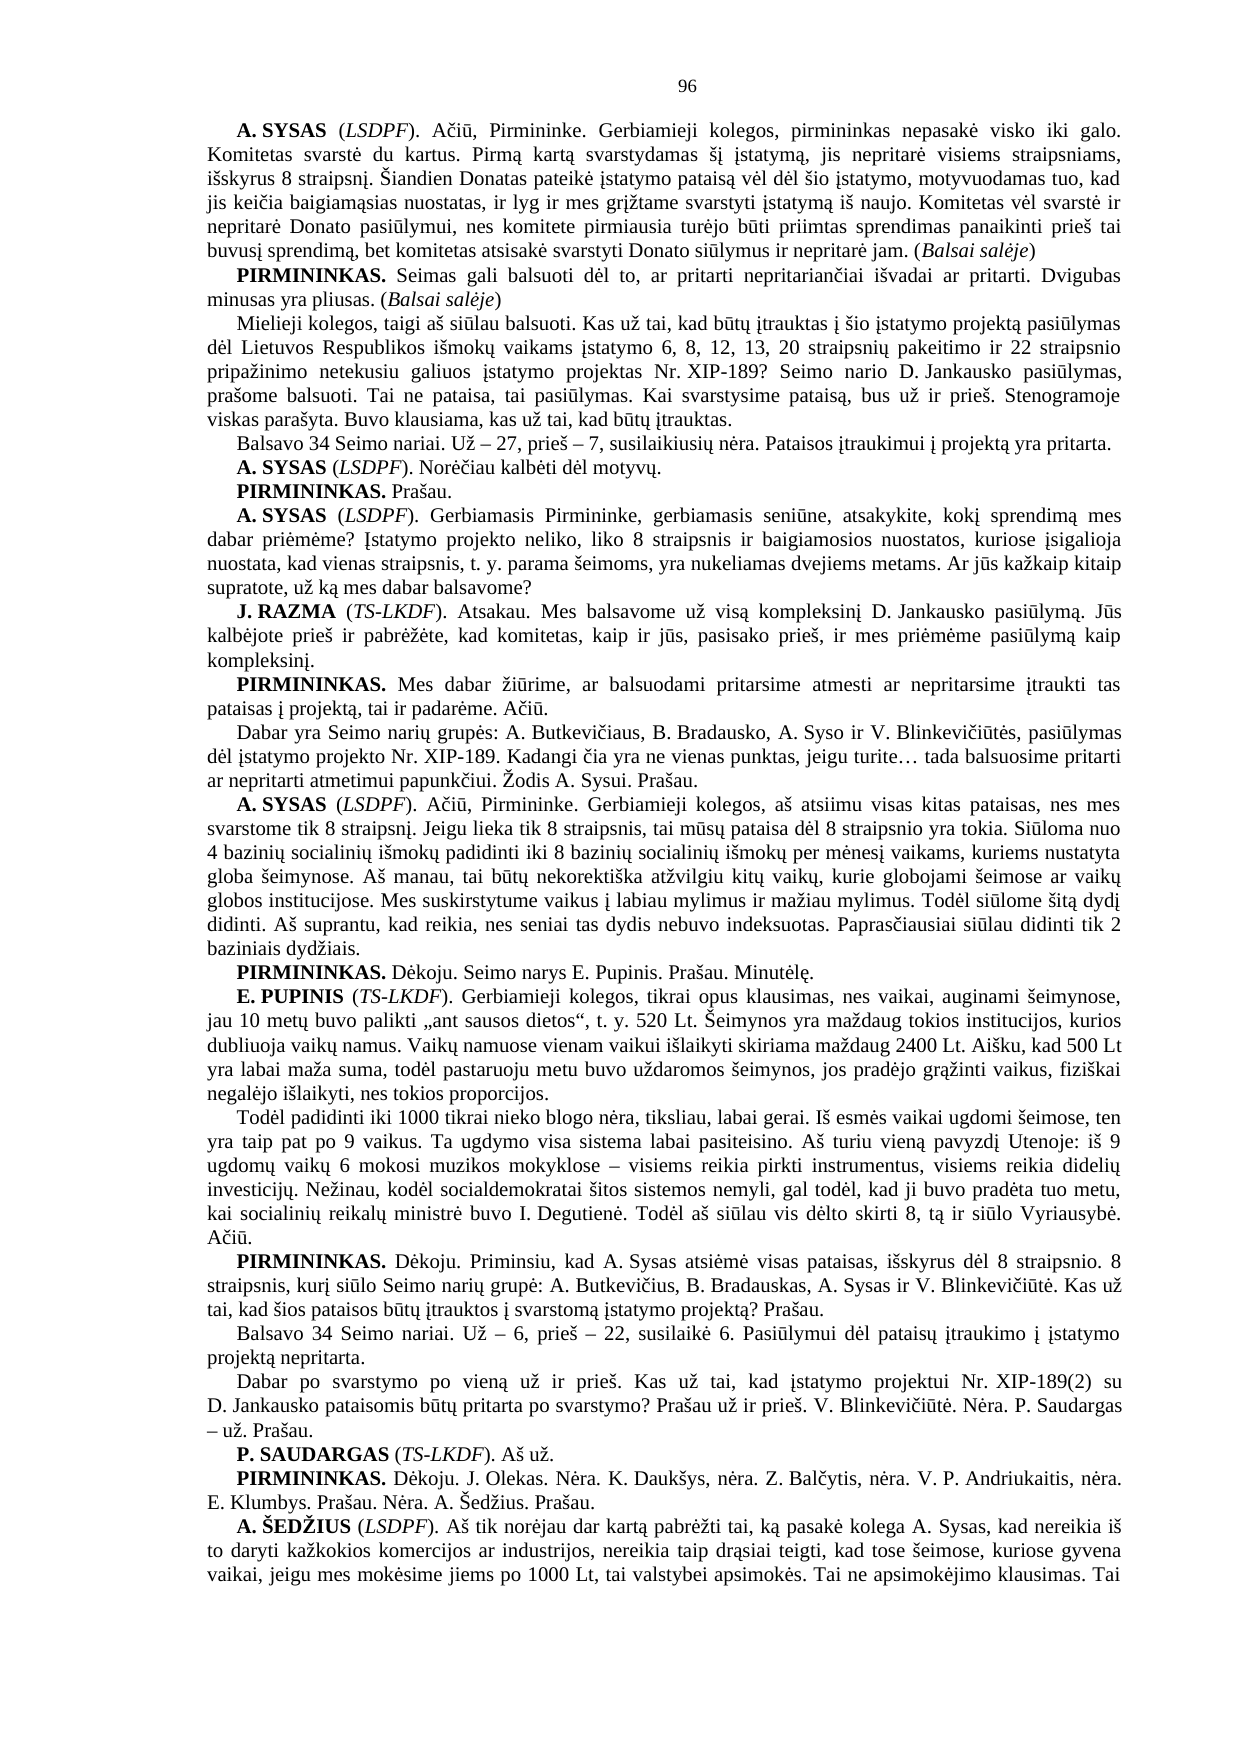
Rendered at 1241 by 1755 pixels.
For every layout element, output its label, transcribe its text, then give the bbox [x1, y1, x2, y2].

text PIRMININKAS. Mes dabar žiūrime, ar balsuodami pritarsime atmesti ar nepritarsime įtraukti tas pataisas į projektą, tai ir padarėme. Ačiū. [207, 672, 1122, 720]
text PIRMININKAS. Dėkoju. Seimo narys E. Pupinis. Prašau. Minutėlę. [207, 960, 1122, 984]
text A. SYSAS (LSDPF). Ačiū, Pirmininke. Gerbiamieji kolegos, pirmininkas nepasakė visko iki galo. Komitetas svarstė du kartus. Pirmą kartą svarstydamas šį įstatymą, jis nepritarė visiems straipsniams, išskyrus 8 straipsnį. Šiandien Donatas pateikė įstatymo pataisą vėl dėl šio įstatymo, motyvuodamas tuo, kad jis keičia baigiamąsias nuostatas, ir lyg ir mes grįžtame svarstyti įstatymą iš naujo. Komitetas vėl svarstė ir nepritarė Donato pasiūlymui, nes komitete pirmiausia turėjo būti priimtas sprendimas panaikinti prieš tai buvusį sprendimą, bet komitetas atsisakė svarstyti Donato siūlymus ir nepritarė jam. (Balsai salėje) [207, 118, 1122, 262]
text PIRMININKAS. Dėkoju. Priminsiu, kad A. Sysas atsiėmė visas pataisas, išskyrus dėl 8 straipsnio. 8 straipsnis, kurį siūlo Seimo narių grupė: A. Butkevičius, B. Bradauskas, A. Sysas ir V. Blinkevičiūtė. Kas už tai, kad šios pataisos būtų įtrauktos į svarstomą įstatymo projektą? Prašau. [207, 1249, 1122, 1321]
text A. SYSAS (LSDPF). Gerbiamasis Pirmininke, gerbiamasis seniūne, atsakykite, kokį sprendimą mes dabar priėmėme? Įstatymo projekto neliko, liko 8 straipsnis ir baigiamosios nuostatos, kuriose įsigalioja nuostata, kad vienas straipsnis, t. y. parama šeimoms, yra nukeliamas dvejiems metams. Ar jūs kažkaip kitaip supratote, už ką mes dabar balsavome? [207, 503, 1122, 599]
text Balsavo 34 Seimo nariai. Už – 6, prieš – 22, susilaikė 6. Pasiūlymui dėl pataisų įtraukimo į įstatymo projektą nepritarta. [207, 1321, 1122, 1369]
text Balsavo 34 Seimo nariai. Už – 27, prieš – 7, susilaikiusių nėra. Pataisos įtraukimui į projektą yra pritarta. [207, 431, 1122, 455]
text E. PUPINIS (TS-LKDF). Gerbiamieji kolegos, tikrai opus klausimas, nes vaikai, auginami šeimynose, jau 10 metų buvo palikti „ant sausos dietos“, t. y. 520 Lt. Šeimynos yra maždaug tokios institucijos, kurios dubliuoja vaikų namus. Vaikų namuose vienam vaikui išlaikyti skiriama maždaug 2400 Lt. Aišku, kad 500 Lt yra labai maža suma, todėl pastaruoju metu buvo uždaromos šeimynos, jos pradėjo grąžinti vaikus, fiziškai negalėjo išlaikyti, nes tokios proporcijos. [207, 984, 1122, 1105]
text PIRMININKAS. Seimas gali balsuoti dėl to, ar pritarti nepritariančiai išvadai ar pritarti. Dvigubas minusas yra pliusas. (Balsai salėje) [207, 262, 1122, 311]
text J. RAZMA (TS-LKDF). Atsakau. Mes balsavome už visą kompleksinį D. Jankausko pasiūlymą. Jūs kalbėjote prieš ir pabrėžėte, kad komitetas, kaip ir jūs, pasisako prieš, ir mes priėmėme pasiūlymą kaip kompleksinį. [207, 599, 1122, 672]
text P. SAUDARGAS (TS-LKDF). Aš už. [207, 1442, 1122, 1466]
text Mielieji kolegos, taigi aš siūlau balsuoti. Kas už tai, kad būtų įtrauktas į šio įstatymo projektą pasiūlymas dėl Lietuvos Respublikos išmokų vaikams įstatymo 6, 8, 12, 13, 20 straipsnių pakeitimo ir 22 straipsnio pripažinimo netekusiu galiuos įstatymo projektas Nr. XIP-189? Seimo nario D. Jankausko pasiūlymas, prašome balsuoti. Tai ne pataisa, tai pasiūlymas. Kai svarstysime pataisą, bus už ir prieš. Stenogramoje viskas parašyta. Buvo klausiama, kas už tai, kad būtų įtrauktas. [207, 311, 1122, 431]
text Dabar po svarstymo po vieną už ir prieš. Kas už tai, kad įstatymo projektui Nr. XIP-189(2) su D. Jankausko pataisomis būtų pritarta po svarstymo? Prašau už ir prieš. V. Blinkevičiūtė. Nėra. P. Saudargas – už. Prašau. [207, 1369, 1122, 1442]
text A. SYSAS (LSDPF). Norėčiau kalbėti dėl motyvų. [207, 455, 1122, 479]
text PIRMININKAS. Prašau. [207, 479, 1122, 503]
text PIRMININKAS. Dėkoju. J. Olekas. Nėra. K. Daukšys, nėra. Z. Balčytis, nėra. V. P. Andriukaitis, nėra. E. Klumbys. Prašau. Nėra. A. Šedžius. Prašau. [207, 1466, 1122, 1514]
text Todėl padidinti iki 1000 tikrai nieko blogo nėra, tiksliau, labai gerai. Iš esmės vaikai ugdomi šeimose, ten yra taip pat po 9 vaikus. Ta ugdymo visa sistema labai pasiteisino. Aš turiu vieną pavyzdį Utenoje: iš 9 ugdomų vaikų 6 mokosi muzikos mokyklose – visiems reikia pirkti instrumentus, visiems reikia didelių investicijų. Nežinau, kodėl socialdemokratai šitos sistemos nemyli, gal todėl, kad ji buvo pradėta tuo metu, kai socialinių reikalų ministrė buvo I. Degutienė. Todėl aš siūlau vis dėlto skirti 8, tą ir siūlo Vyriausybė. Ačiū. [207, 1105, 1122, 1249]
text A. ŠEDŽIUS (LSDPF). Aš tik norėjau dar kartą pabrėžti tai, ką pasakė kolega A. Sysas, kad nereikia iš to daryti kažkokios komercijos ar industrijos, nereikia taip drąsiai teigti, kad tose šeimose, kuriose gyvena vaikai, jeigu mes mokėsime jiems po 1000 Lt, tai valstybei apsimokės. Tai ne apsimokėjimo klausimas. Tai [207, 1514, 1122, 1586]
text Dabar yra Seimo narių grupės: A. Butkevičiaus, B. Bradausko, A. Syso ir V. Blinkevičiūtės, pasiūlymas dėl įstatymo projekto Nr. XIP-189. Kadangi čia yra ne vienas punktas, jeigu turite… tada balsuosime pritarti ar nepritarti atmetimui papunkčiui. Žodis A. Sysui. Prašau. [207, 720, 1122, 792]
text A. SYSAS (LSDPF). Ačiū, Pirmininke. Gerbiamieji kolegos, aš atsiimu visas kitas pataisas, nes mes svarstome tik 8 straipsnį. Jeigu lieka tik 8 straipsnis, tai mūsų pataisa dėl 8 straipsnio yra tokia. Siūloma nuo 4 bazinių socialinių išmokų padidinti iki 8 bazinių socialinių išmokų per mėnesį vaikams, kuriems nustatyta globa šeimynose. Aš manau, tai būtų nekorektiška atžvilgiu kitų vaikų, kurie globojami šeimose ar vaikų globos institucijose. Mes suskirstytume vaikus į labiau mylimus ir mažiau mylimus. Todėl siūlome šitą dydį didinti. Aš suprantu, kad reikia, nes seniai tas dydis nebuvo indeksuotas. Paprasčiausiai siūlau didinti tik 2 baziniais dydžiais. [207, 792, 1122, 960]
